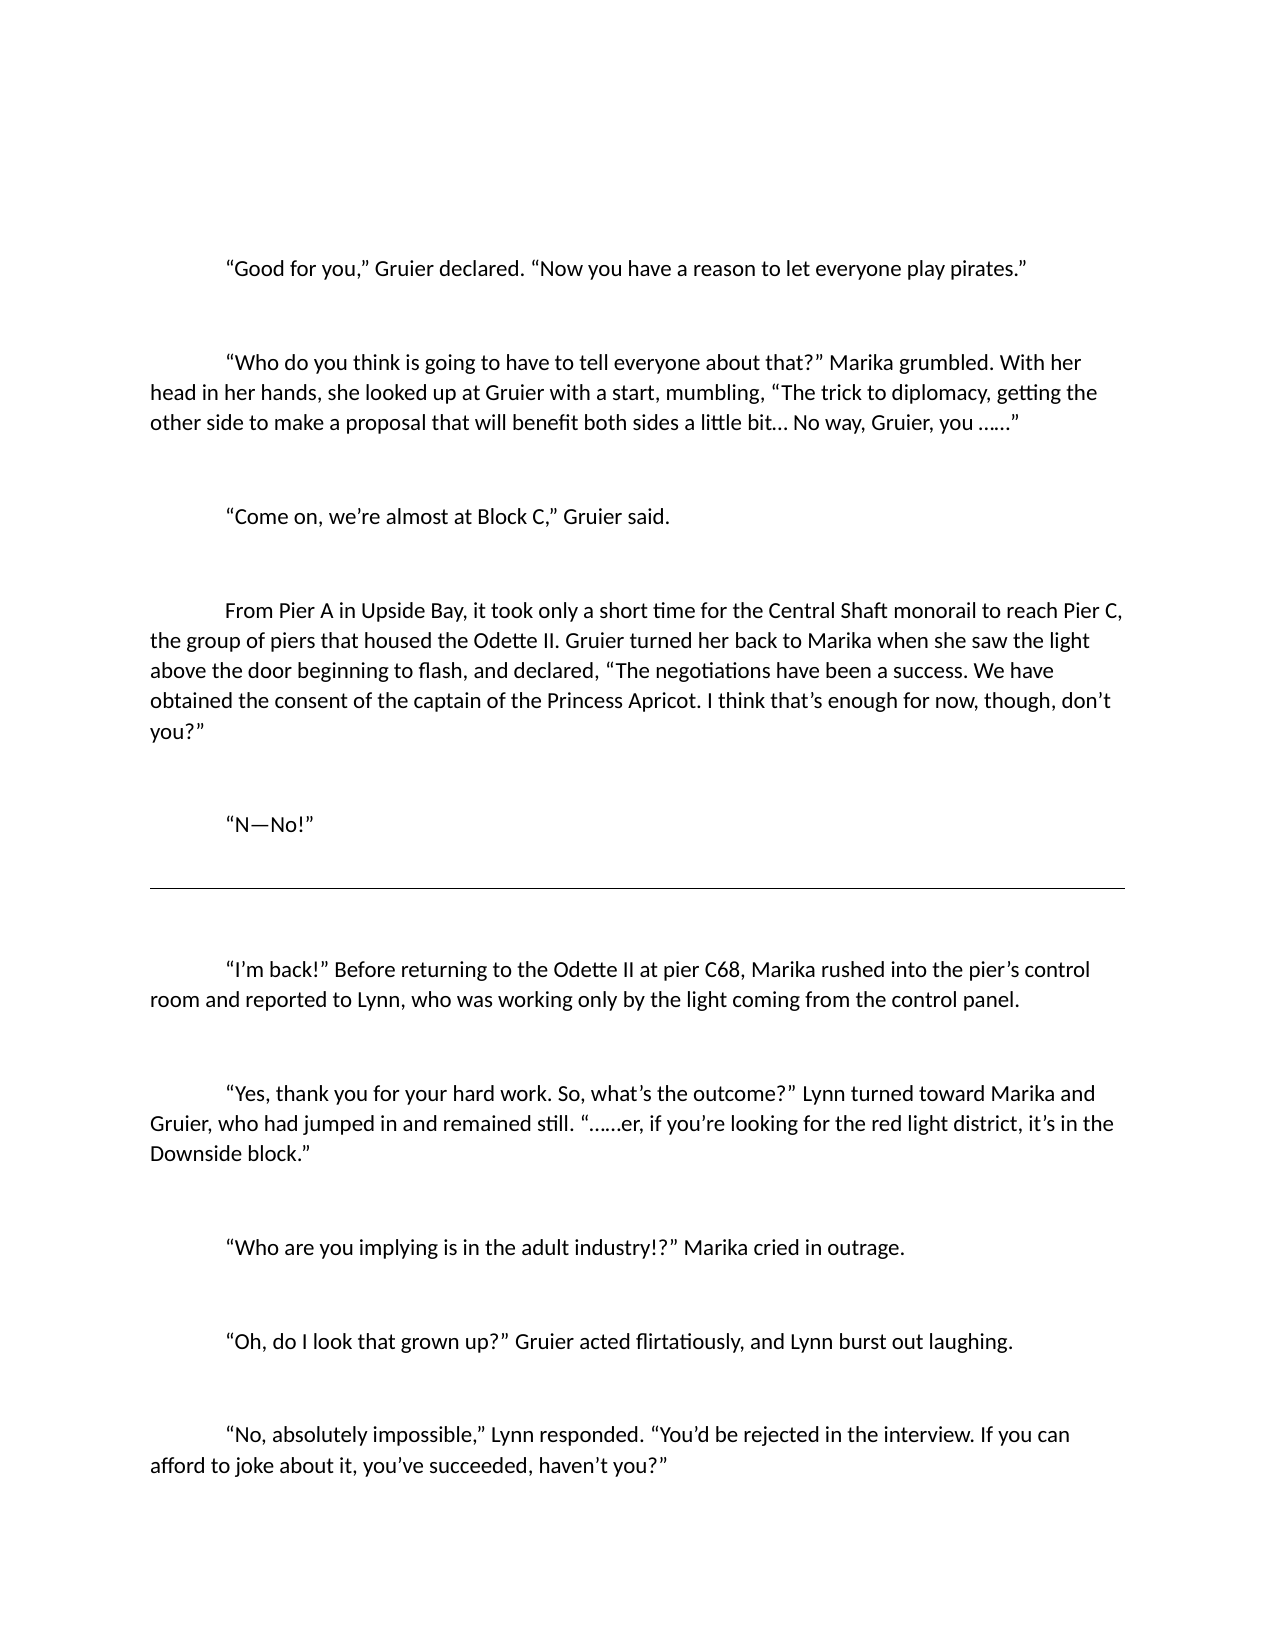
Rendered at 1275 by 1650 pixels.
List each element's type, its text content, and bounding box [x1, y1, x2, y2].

text “Who do you think is going to have to tell everyone about that?” Marika grumbled. With her head in her hands, she looked up at Gruier with a start, mumbling, “The trick to diplomacy, getting the other side to make a proposal that will benefit both sides a little bit… No way, Gruier, you ……” [150, 348, 1125, 437]
text “N—No!” [150, 811, 1125, 839]
text From Pier A in Upside Bay, it took only a short time for the Central Shaft monorail to reach Pier C, the group of piers that housed the Odette II. Gruier turned her back to Marika when she saw the light above the door beginning to flash, and declared, “The negotiations have been a success. We have obtained the consent of the captain of the Princess Apricot. I think that’s enough for now, though, don’t you?” [150, 596, 1125, 745]
text “Who are you implying is in the adult industry!?” Marika cried in outrage. [150, 1233, 1125, 1261]
text “Good for you,” Gruier declared. “Now you have a reason to let everyone play pirates.” [150, 254, 1125, 282]
text “No, absolutely impossible,” Lynn responded. “You’d be rejected in the interview. If you can afford to joke about it, you’ve succeeded, haven’t you?” [150, 1421, 1125, 1479]
text “I’m back!” Before returning to the Odette II at pier C68, Marika rushed into the pier’s control room and reported to Lynn, who was working only by the light coming from the control panel. [150, 955, 1125, 1013]
text “Oh, do I look that grown up?” Gruier acted flirtatiously, and Lynn burst out laughing. [150, 1327, 1125, 1355]
text “Yes, thank you for your hard work. So, what’s the outcome?” Lynn turned toward Marika and Gruier, who had jumped in and remained still. “……er, if you’re looking for the red light district, it’s in the Downside block.” [150, 1079, 1125, 1167]
text “Come on, we’re almost at Block C,” Gruier said. [150, 502, 1125, 530]
